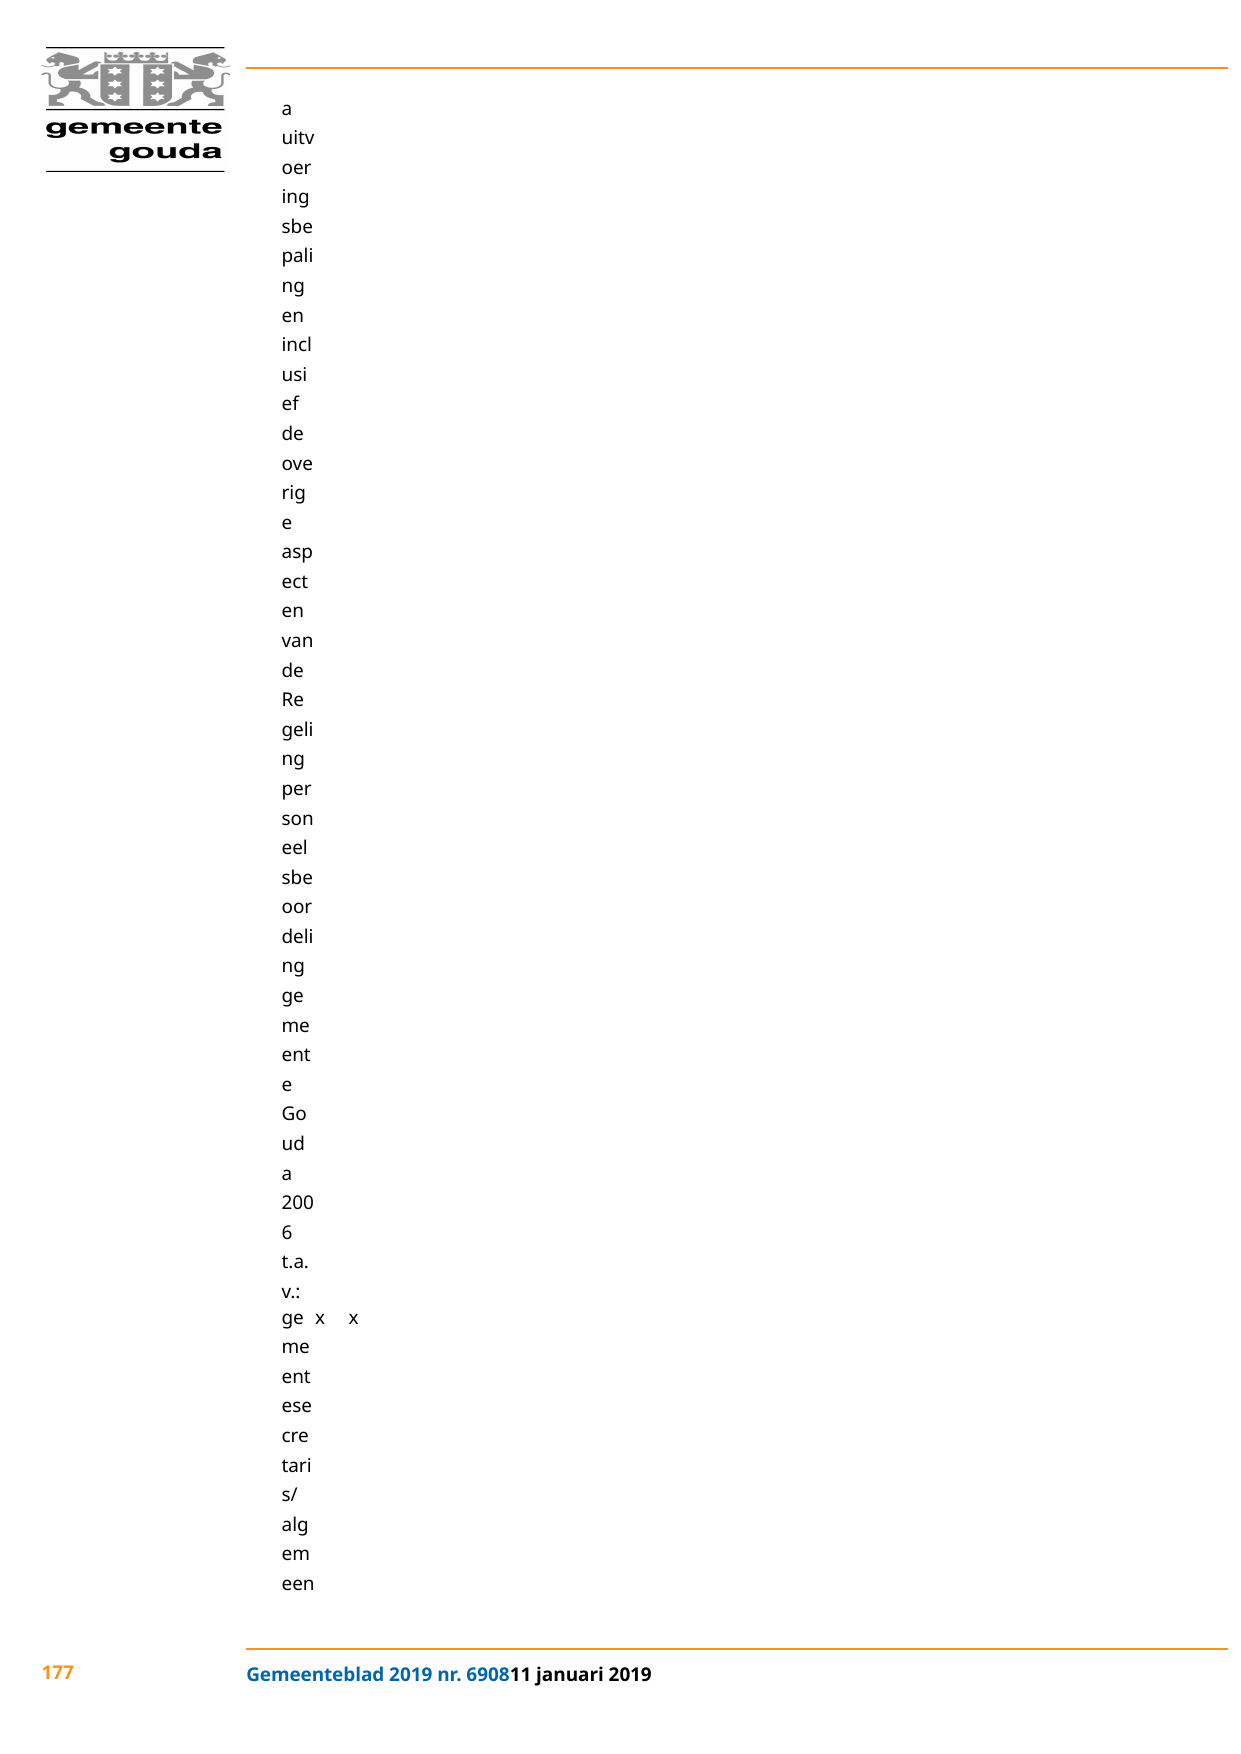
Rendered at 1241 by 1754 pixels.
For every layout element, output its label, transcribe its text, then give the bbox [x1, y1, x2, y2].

picture [41, 47, 231, 172]
table_cell [348, 95, 382, 1304]
table_cell [415, 95, 449, 1304]
table_cell [516, 95, 549, 1304]
table_cell a uitvoeringsbepalingen inclusief de overige aspecten van de Regeling personeelsbeoordeling gemeente Gouda 2006 t.a.v.: [281, 95, 315, 1304]
table_cell [516, 1304, 549, 1596]
table_cell [449, 95, 482, 1304]
table_cell x [348, 1304, 382, 1596]
table_cell [382, 1304, 415, 1596]
table_cell [315, 95, 348, 1304]
table_cell [248, 95, 281, 1596]
table_cell [482, 1304, 516, 1596]
table_cell [382, 95, 415, 1304]
table_cell [449, 1304, 482, 1596]
table_cell [482, 95, 516, 1304]
table_cell [415, 1304, 449, 1596]
table_cell gemeentesecretaris/algemeen [281, 1304, 315, 1596]
table_cell x [315, 1304, 348, 1596]
